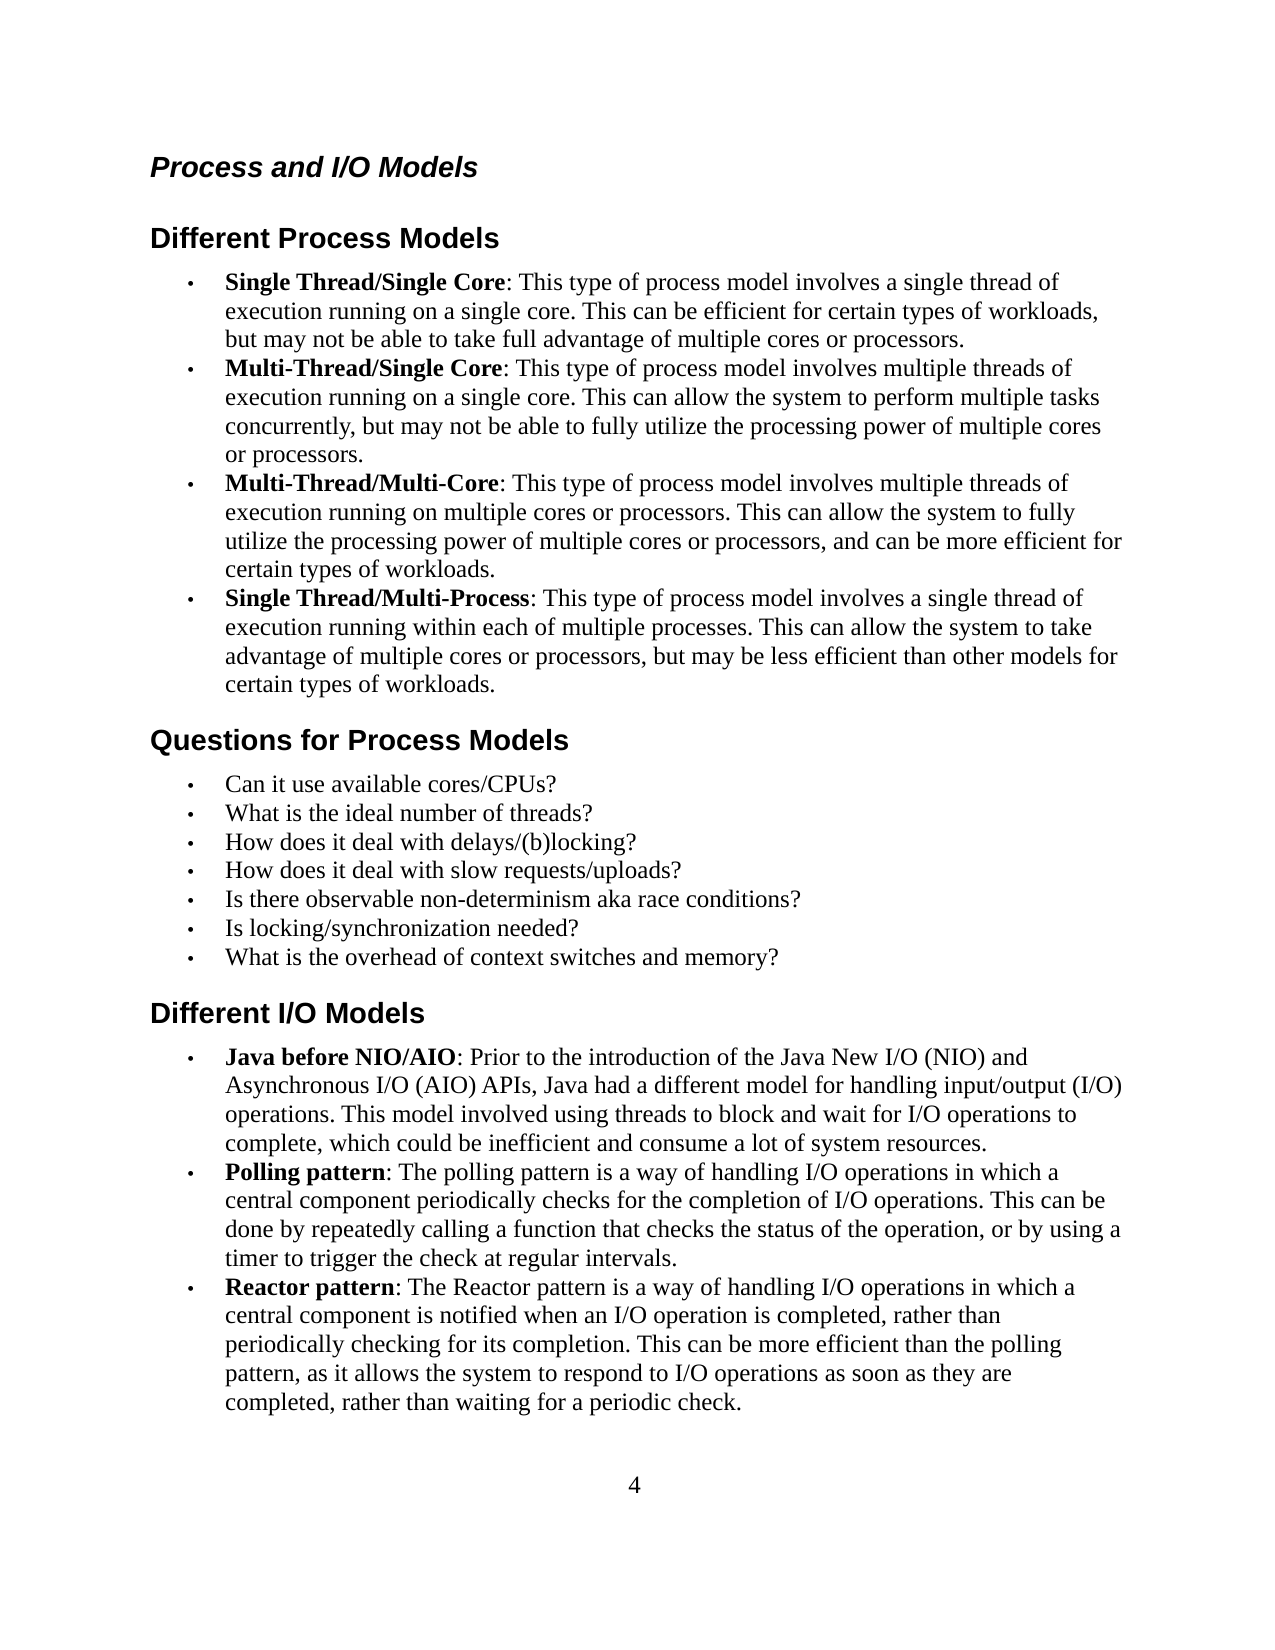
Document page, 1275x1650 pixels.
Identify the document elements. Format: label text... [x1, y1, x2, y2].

subtitle Different Process Models [150, 221, 1125, 254]
list Single Thread/Single Core: This type of process model involves a single thread of execution running on a single core. This can be efficient for certain types of workloads, but may not be able to take full advantage of multiple cores or processors. [187, 267, 1125, 353]
subtitle Process and I/O Models [150, 150, 1125, 183]
list Is there observable non-determinism aka race conditions? [187, 884, 1125, 913]
list Is locking/synchronization needed? [187, 913, 1125, 942]
list Java before NIO/AIO: Prior to the introduction of the Java New I/O (NIO) and Asynchronous I/O (AIO) APIs, Java had a different model for handling input/output (I/O) operations. This model involved using threads to block and wait for I/O operations to complete, which could be inefficient and consume a lot of system resources. [187, 1042, 1125, 1157]
list Can it use available cores/CPUs? [187, 769, 1125, 798]
list What is the ideal number of threads? [187, 798, 1125, 827]
list Single Thread/Multi-Process: This type of process model involves a single thread of execution running within each of multiple processes. This can allow the system to take advantage of multiple cores or processors, but may be less efficient than other models for certain types of workloads. [187, 583, 1125, 698]
list How does it deal with slow requests/uploads? [187, 856, 1125, 884]
list Multi-Thread/Multi-Core: This type of process model involves multiple threads of execution running on multiple cores or processors. This can allow the system to fully utilize the processing power of multiple cores or processors, and can be more efficient for certain types of workloads. [187, 468, 1125, 583]
subtitle Different I/O Models [150, 996, 1125, 1029]
list Multi-Thread/Single Core: This type of process model involves multiple threads of execution running on a single core. This can allow the system to perform multiple tasks concurrently, but may not be able to fully utilize the processing power of multiple cores or processors. [187, 353, 1125, 468]
list How does it deal with delays/(b)locking? [187, 827, 1125, 856]
list Polling pattern: The polling pattern is a way of handling I/O operations in which a central component periodically checks for the completion of I/O operations. This can be done by repeatedly calling a function that checks the status of the operation, or by using a timer to trigger the check at regular intervals. [187, 1157, 1125, 1272]
list What is the overhead of context switches and memory? [187, 942, 1125, 971]
subtitle Questions for Process Models [150, 723, 1125, 757]
list Reactor pattern: The Reactor pattern is a way of handling I/O operations in which a central component is notified when an I/O operation is completed, rather than periodically checking for its completion. This can be more efficient than the polling pattern, as it allows the system to respond to I/O operations as soon as they are completed, rather than waiting for a periodic check. [187, 1272, 1125, 1415]
